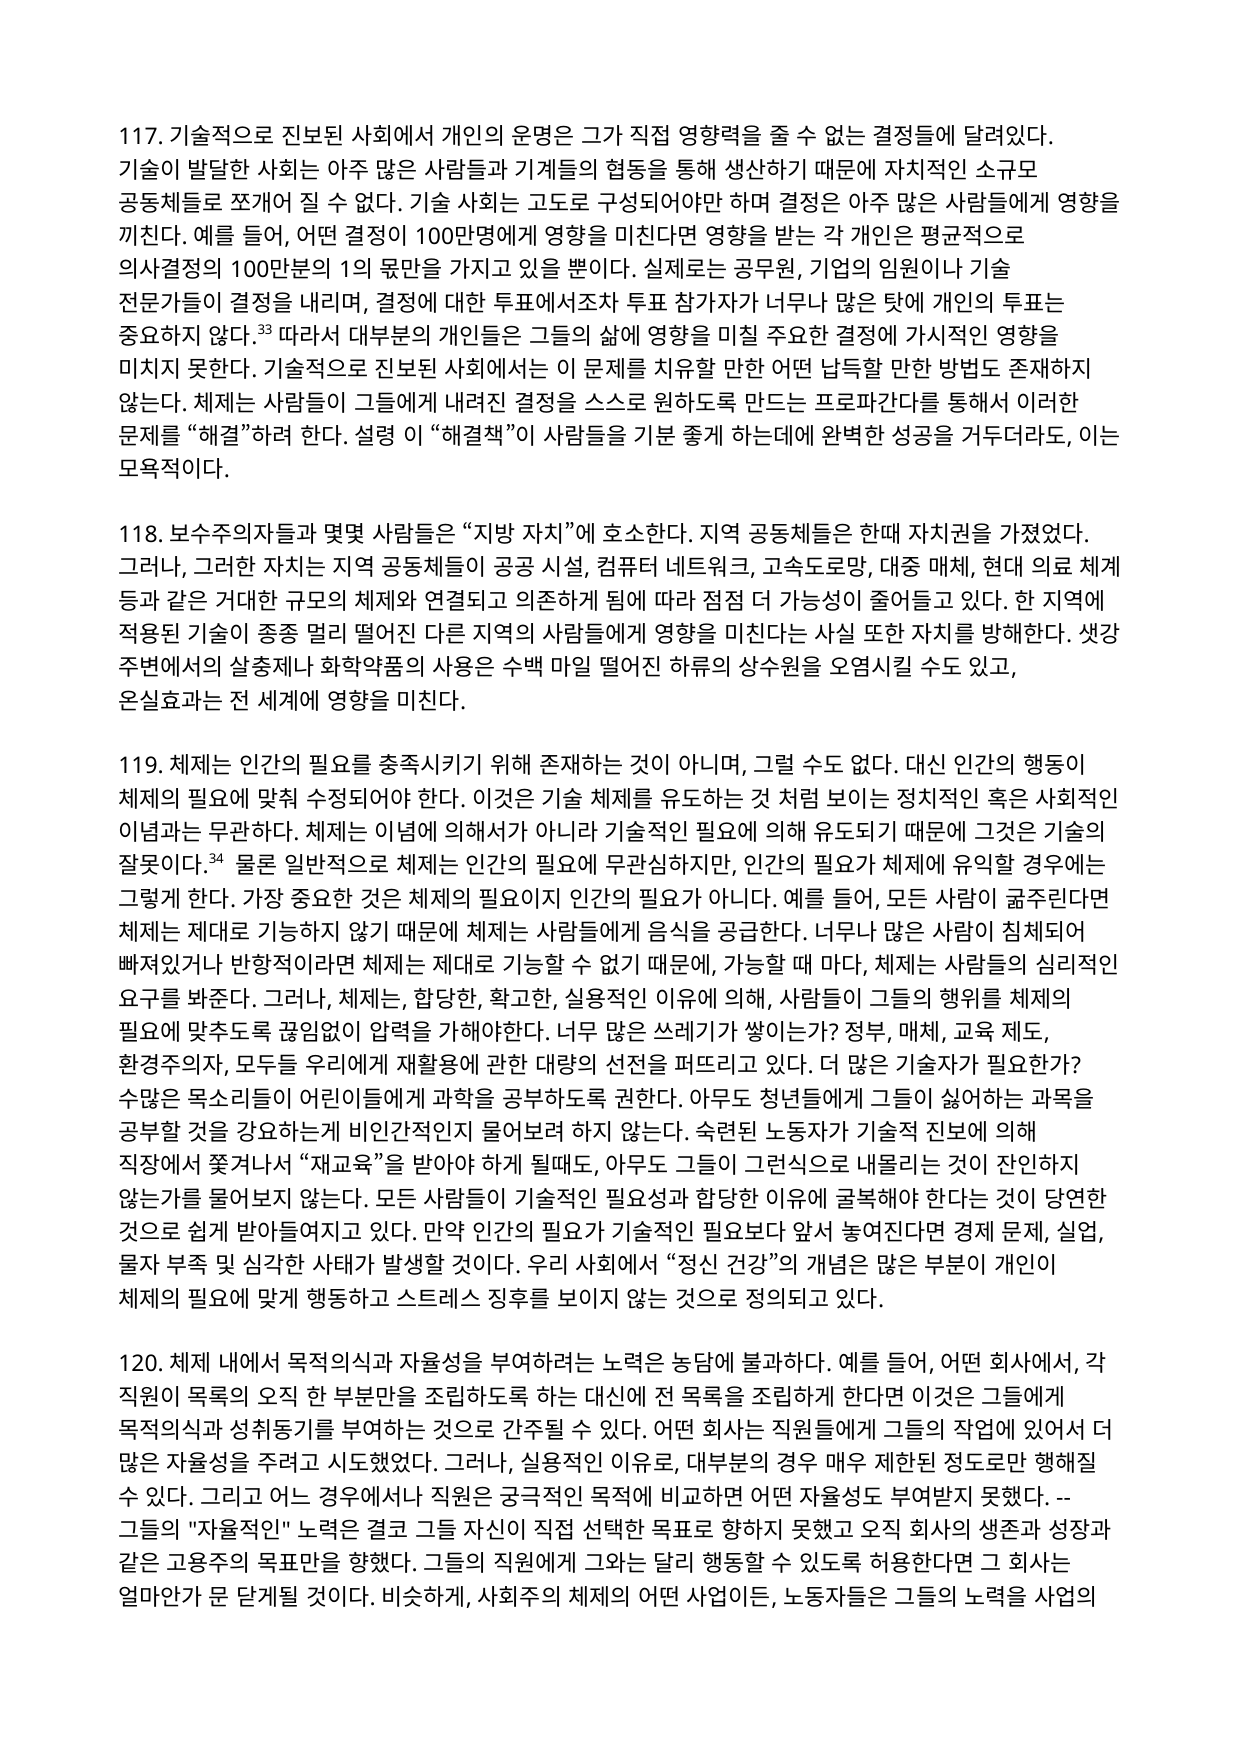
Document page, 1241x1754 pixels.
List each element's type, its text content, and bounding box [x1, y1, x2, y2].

text 118. 보수주의자들과 몇몇 사람들은 “지방 자치”에 호소한다. 지역 공동체들은 한때 자치권을 가졌었다. 그러나, 그러한 자치는 지역 공동체들이 공공 시설, 컴퓨터 네트워크, 고속도로망, 대중 매체, 현대 의료 체계 등과 같은 거대한 규모의 체제와 연결되고 의존하게 됨에 따라 점점 더 가능성이 줄어들고 있다. 한 지역에 적용된 기술이 종종 멀리 떨어진 다른 지역의 사람들에게 영향을 미친다는 사실 또한 자치를 방해한다. 샛강 주변에서의 살충제나 화학약품의 사용은 수백 마일 떨어진 하류의 상수원을 오염시킬 수도 있고, 온실효과는 전 세계에 영향을 미친다. [118, 516, 1122, 716]
text 120. 체제 내에서 목적의식과 자율성을 부여하려는 노력은 농담에 불과하다. 예를 들어, 어떤 회사에서, 각 직원이 목록의 오직 한 부분만을 조립하도록 하는 대신에 전 목록을 조립하게 한다면 이것은 그들에게 목적의식과 성취동기를 부여하는 것으로 간주될 수 있다. 어떤 회사는 직원들에게 그들의 작업에 있어서 더 많은 자율성을 주려고 시도했었다. 그러나, 실용적인 이유로, 대부분의 경우 매우 제한된 정도로만 행해질 수 있다. 그리고 어느 경우에서나 직원은 궁극적인 목적에 비교하면 어떤 자율성도 부여받지 못했다. -- 그들의 "자율적인" 노력은 결코 그들 자신이 직접 선택한 목표로 향하지 못했고 오직 회사의 생존과 성장과 같은 고용주의 목표만을 향했다. 그들의 직원에게 그와는 달리 행동할 수 있도록 허용한다면 그 회사는 얼마안가 문 닫게될 것이다. 비슷하게, 사회주의 체제의 어떤 사업이든, 노동자들은 그들의 노력을 사업의 [118, 1345, 1122, 1612]
text 117. 기술적으로 진보된 사회에서 개인의 운명은 그가 직접 영향력을 줄 수 없는 결정들에 달려있다. 기술이 발달한 사회는 아주 많은 사람들과 기계들의 협동을 통해 생산하기 때문에 자치적인 소규모 공동체들로 쪼개어 질 수 없다. 기술 사회는 고도로 구성되어야만 하며 결정은 아주 많은 사람들에게 영향을 끼친다. 예를 들어, 어떤 결정이 100만명에게 영향을 미친다면 영향을 받는 각 개인은 평균적으로 의사결정의 100만분의 1의 몫만을 가지고 있을 뿐이다. 실제로는 공무원, 기업의 임원이나 기술 전문가들이 결정을 내리며, 결정에 대한 투표에서조차 투표 참가자가 너무나 많은 탓에 개인의 투표는 중요하지 않다.33 따라서 대부분의 개인들은 그들의 삶에 영향을 미칠 주요한 결정에 가시적인 영향을 미치지 못한다. 기술적으로 진보된 사회에서는 이 문제를 치유할 만한 어떤 납득할 만한 방법도 존재하지 않는다. 체제는 사람들이 그들에게 내려진 결정을 스스로 원하도록 만드는 프로파간다를 통해서 이러한 문제를 “해결”하려 한다. 설령 이 “해결책”이 사람들을 기분 좋게 하는데에 완벽한 성공을 거두더라도, 이는 모욕적이다. [118, 118, 1122, 485]
text 119. 체제는 인간의 필요를 충족시키기 위해 존재하는 것이 아니며, 그럴 수도 없다. 대신 인간의 행동이 체제의 필요에 맞춰 수정되어야 한다. 이것은 기술 체제를 유도하는 것 처럼 보이는 정치적인 혹은 사회적인 이념과는 무관하다. 체제는 이념에 의해서가 아니라 기술적인 필요에 의해 유도되기 때문에 그것은 기술의 잘못이다.34 물론 일반적으로 체제는 인간의 필요에 무관심하지만, 인간의 필요가 체제에 유익할 경우에는 그렇게 한다. 가장 중요한 것은 체제의 필요이지 인간의 필요가 아니다. 예를 들어, 모든 사람이 굶주린다면 체제는 제대로 기능하지 않기 때문에 체제는 사람들에게 음식을 공급한다. 너무나 많은 사람이 침체되어 빠져있거나 반항적이라면 체제는 제대로 기능할 수 없기 때문에, 가능할 때 마다, 체제는 사람들의 심리적인 요구를 봐준다. 그러나, 체제는, 합당한, 확고한, 실용적인 이유에 의해, 사람들이 그들의 행위를 체제의 필요에 맞추도록 끊임없이 압력을 가해야한다. 너무 많은 쓰레기가 쌓이는가? 정부, 매체, 교육 제도, 환경주의자, 모두들 우리에게 재활용에 관한 대량의 선전을 퍼뜨리고 있다. 더 많은 기술자가 필요한가? 수많은 목소리들이 어린이들에게 과학을 공부하도록 권한다. 아무도 청년들에게 그들이 싫어하는 과목을 공부할 것을 강요하는게 비인간적인지 물어보려 하지 않는다. 숙련된 노동자가 기술적 진보에 의해 직장에서 쫓겨나서 “재교육”을 받아야 하게 될때도, 아무도 그들이 그런식으로 내몰리는 것이 잔인하지 않는가를 물어보지 않는다. 모든 사람들이 기술적인 필요성과 합당한 이유에 굴복해야 한다는 것이 당연한 것으로 쉽게 받아들여지고 있다. 만약 인간의 필요가 기술적인 필요보다 앞서 놓여진다면 경제 문제, 실업, 물자 부족 및 심각한 사태가 발생할 것이다. 우리 사회에서 “정신 건강”의 개념은 많은 부분이 개인이 체제의 필요에 맞게 행동하고 스트레스 징후를 보이지 않는 것으로 정의되고 있다. [118, 747, 1122, 1314]
